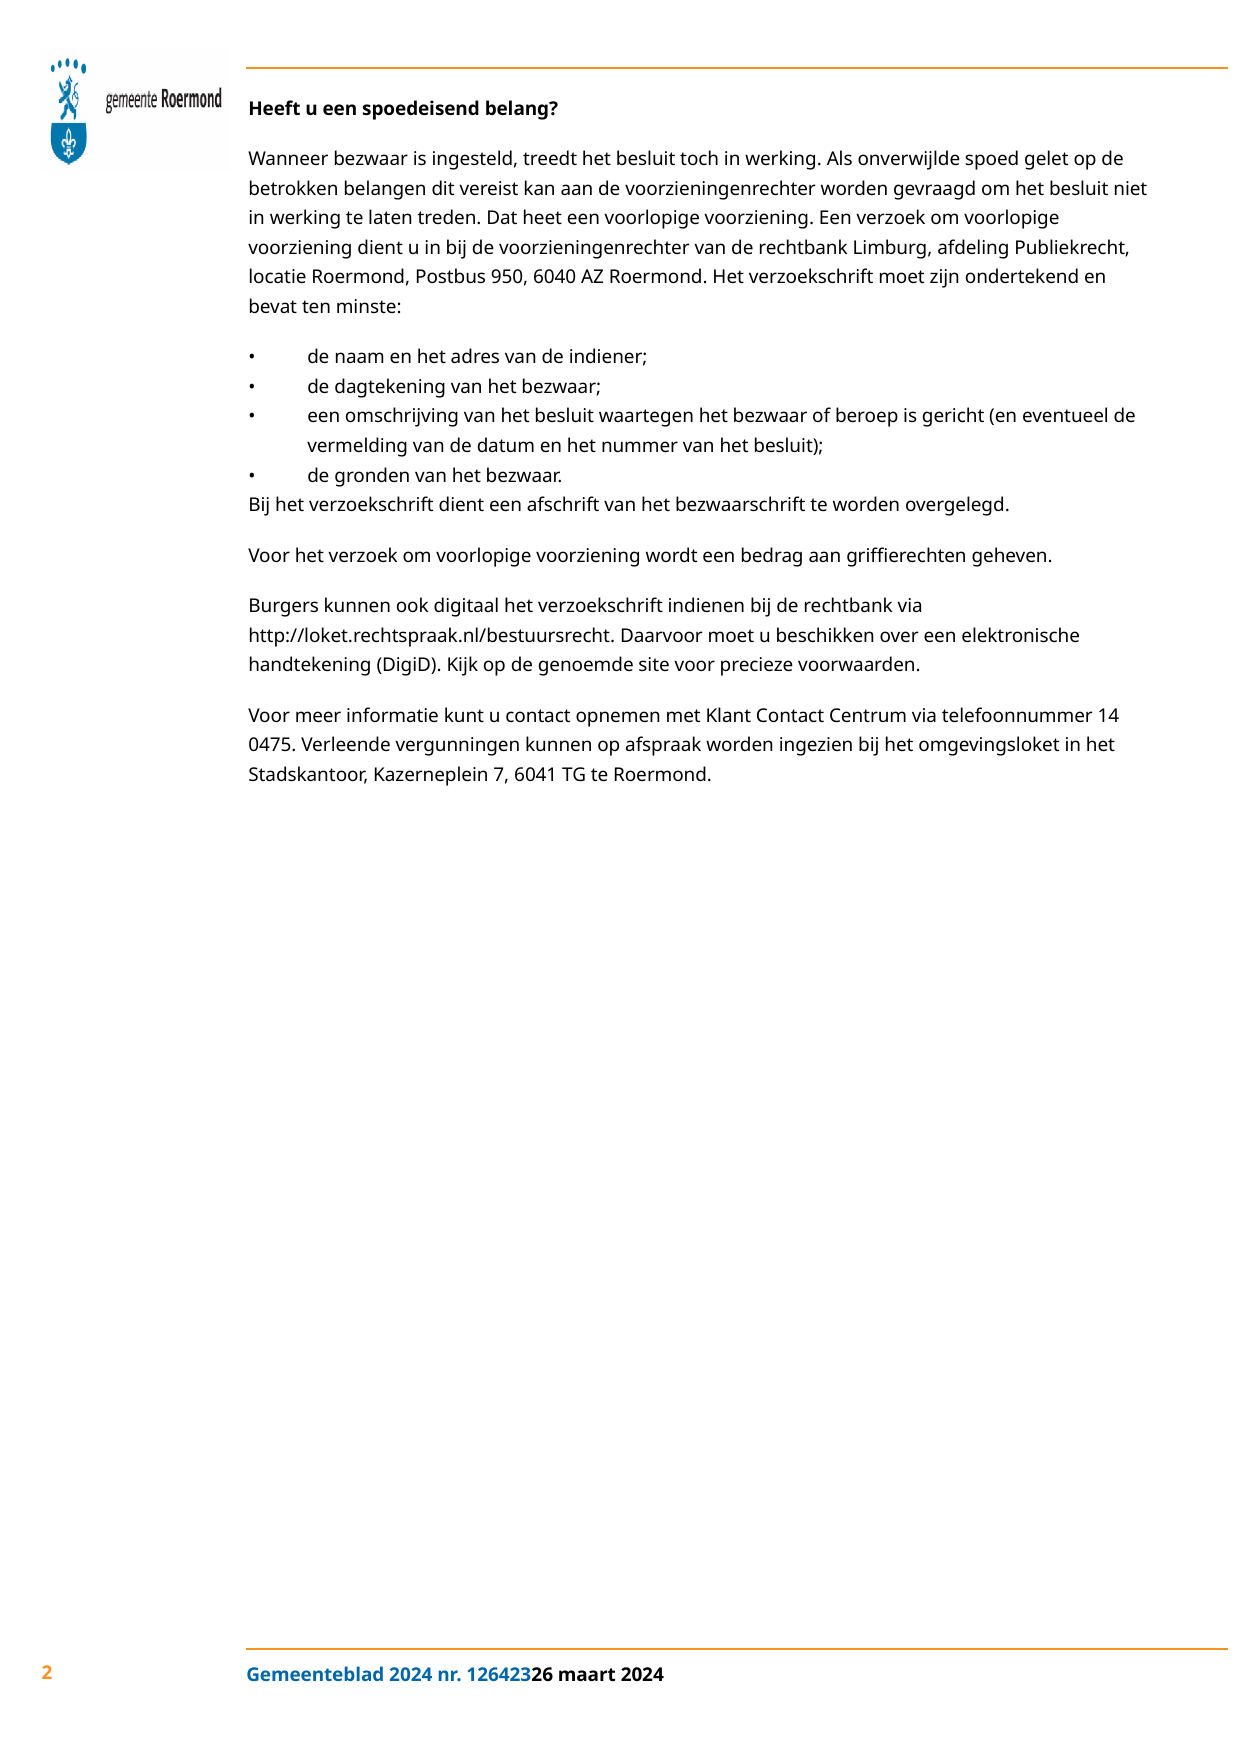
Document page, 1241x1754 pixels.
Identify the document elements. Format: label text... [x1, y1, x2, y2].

text Bij het verzoekschrift dient een afschrift van het bezwaarschrift te worden overgelegd. [248, 491, 1152, 517]
text Voor het verzoek om voorlopige voorziening wordt een bedrag aan griffierechten geheven. [248, 542, 1152, 568]
list de dagtekening van het bezwaar; [248, 373, 1152, 399]
list de naam en het adres van de indiener; [248, 343, 1152, 369]
text Burgers kunnen ook digitaal het verzoekschrift indienen bij de rechtbank via http://loket.rechtspraak.nl/bestuursrecht. Daarvoor moet u beschikken over een elektronische handtekening (DigiD). Kijk op de genoemde site voor precieze voorwaarden. [248, 592, 1152, 677]
picture [41, 47, 231, 172]
text Heeft u een spoedeisend belang? [248, 95, 1152, 121]
text Voor meer informatie kunt u contact opnemen met Klant Contact Centrum via telefoonnummer 14 0475. Verleende vergunningen kunnen op afspraak worden ingezien bij het omgevingsloket in het Stadskantoor, Kazerneplein 7, 6041 TG te Roermond. [248, 702, 1152, 787]
text Wanneer bezwaar is ingesteld, treedt het besluit toch in werking. Als onverwijlde spoed gelet op de betrokken belangen dit vereist kan aan de voorzieningenrechter worden gevraagd om het besluit niet in werking te laten treden. Dat heet een voorlopige voorziening. Een verzoek om voorlopige voorziening dient u in bij de voorzieningenrechter van de rechtbank Limburg, afdeling Publiekrecht, locatie Roermond, Postbus 950, 6040 AZ Roermond. Het verzoekschrift moet zijn ondertekend en bevat ten minste: [248, 145, 1152, 319]
list de gronden van het bezwaar. [248, 462, 1152, 488]
list een omschrijving van het besluit waartegen het bezwaar of beroep is gericht (en eventueel de vermelding van de datum en het nummer van het besluit); [248, 403, 1152, 458]
